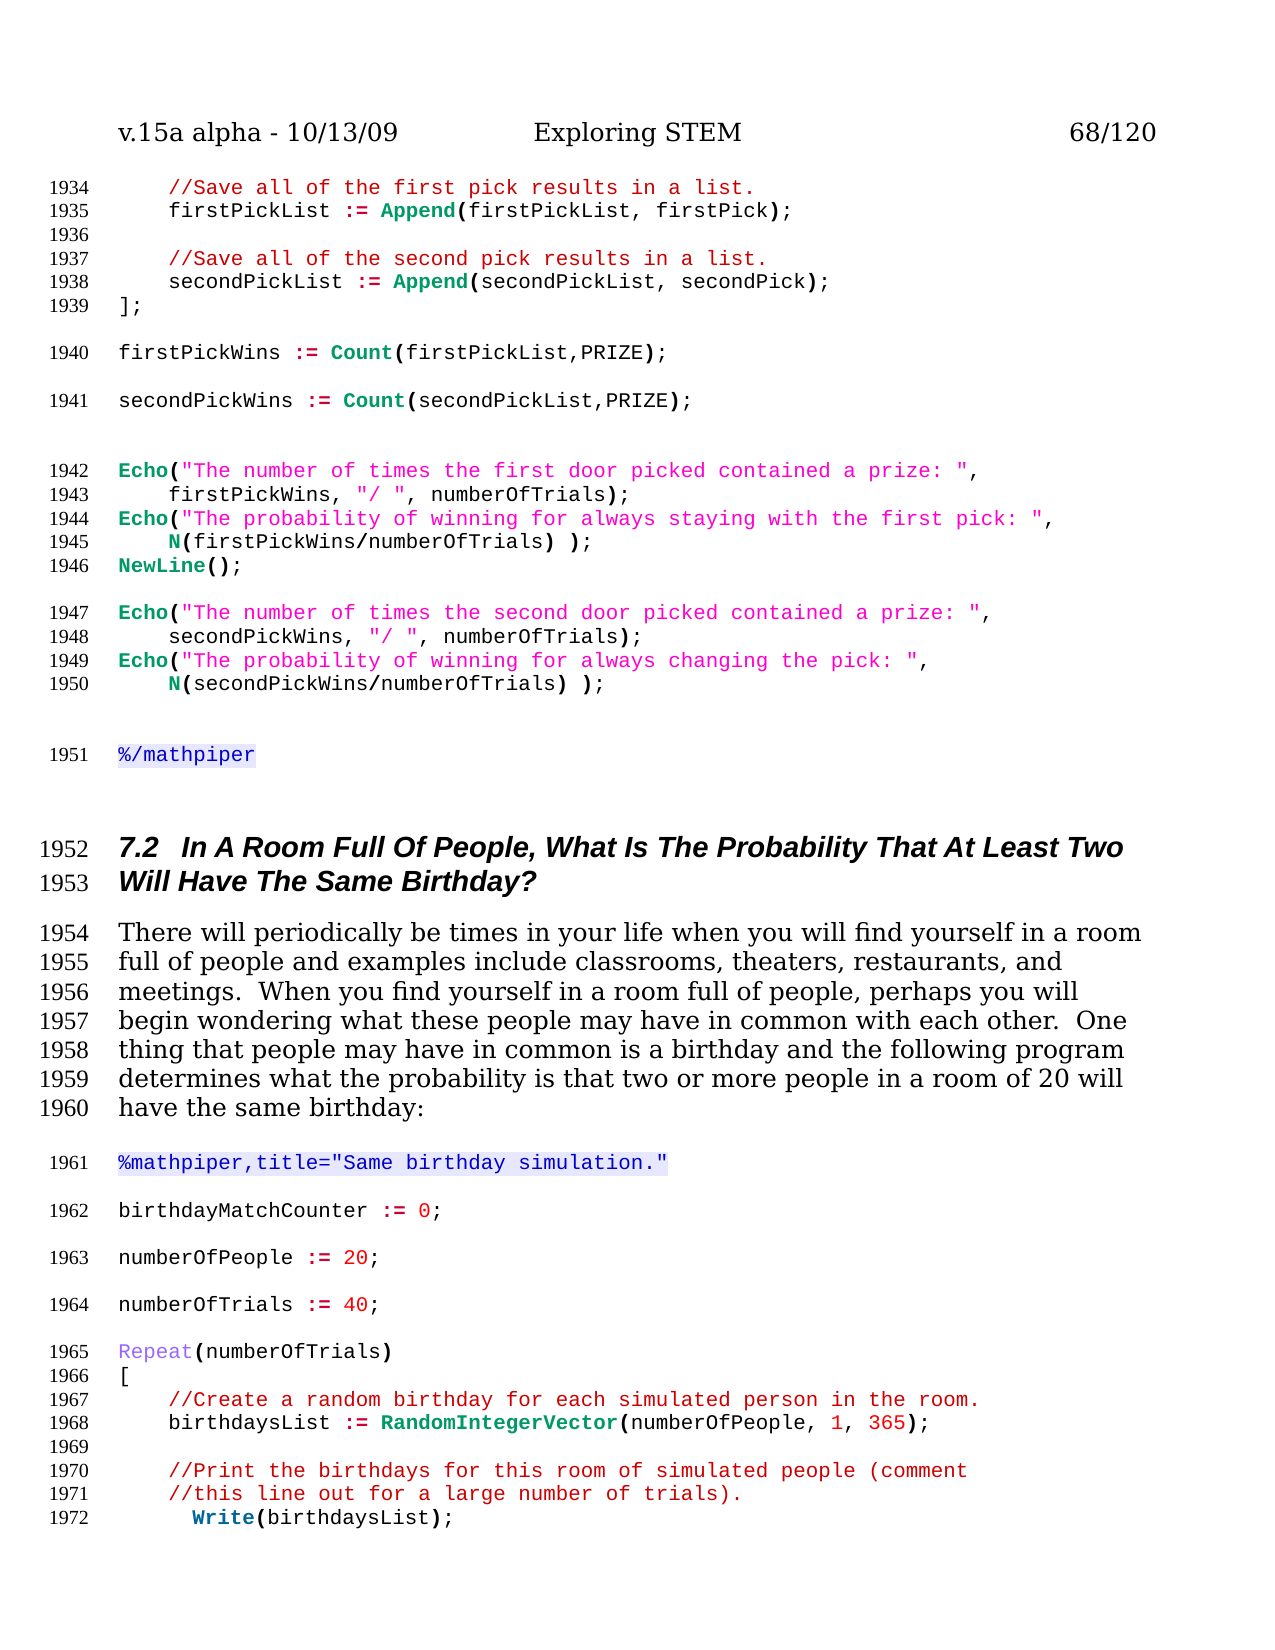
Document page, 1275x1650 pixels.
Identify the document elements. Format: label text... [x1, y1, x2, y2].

text Write(birthdaysList); [118, 1507, 1157, 1531]
text //Save all of the second pick results in a list. [118, 248, 1157, 271]
text numberOfTrials := 40; [118, 1294, 1157, 1318]
subtitle In A Room Full Of People, What Is The Probability That At Least Two Will Have The Same Birthday? [118, 830, 1157, 897]
text secondPickWins, "/ ", numberOfTrials); [118, 626, 1157, 650]
text Echo("The probability of winning for always staying with the first pick: ", [118, 508, 1157, 531]
text %mathpiper,title="Same birthday simulation." [118, 1152, 1157, 1176]
text secondPickWins := Count(secondPickList,PRIZE); [118, 389, 1157, 413]
text birthdayMatchCounter := 0; [118, 1199, 1157, 1223]
text numberOfPeople := 20; [118, 1247, 1157, 1271]
text //Create a random birthday for each simulated person in the room. [118, 1389, 1157, 1412]
text Repeat(numberOfTrials) [118, 1341, 1157, 1365]
text birthdaysList := RandomIntegerVector(numberOfPeople, 1, 365); [118, 1412, 1157, 1436]
text //Print the birthdays for this room of simulated people (comment [118, 1460, 1157, 1483]
text Echo("The probability of winning for always changing the pick: ", [118, 650, 1157, 673]
text There will periodically be times in your life when you will find yourself in a room full of people and examples include classrooms, theaters, restaurants, and meetings. When you find yourself in a room full of people, perhaps you will begin wondering what these people may have in common with each other. One thing that people may have in common is a birthday and the following program determines what the probability is that two or more people in a room of 20 will have the same birthday: [118, 918, 1157, 1123]
text N(firstPickWins/numberOfTrials) ); [118, 531, 1157, 555]
text //Save all of the first pick results in a list. [118, 177, 1157, 200]
text ]; [118, 295, 1157, 319]
text [ [118, 1365, 1157, 1389]
text %/mathpiper [118, 744, 1157, 768]
text firstPickList := Append(firstPickList, firstPick); [118, 200, 1157, 224]
text NewLine(); [118, 555, 1157, 579]
text secondPickList := Append(secondPickList, secondPick); [118, 271, 1157, 295]
text Echo("The number of times the second door picked contained a prize: ", [118, 602, 1157, 626]
text N(secondPickWins/numberOfTrials) ); [118, 673, 1157, 697]
text //this line out for a large number of trials). [118, 1483, 1157, 1507]
text firstPickWins := Count(firstPickList,PRIZE); [118, 342, 1157, 366]
text firstPickWins, "/ ", numberOfTrials); [118, 484, 1157, 508]
text Echo("The number of times the first door picked contained a prize: ", [118, 461, 1157, 484]
